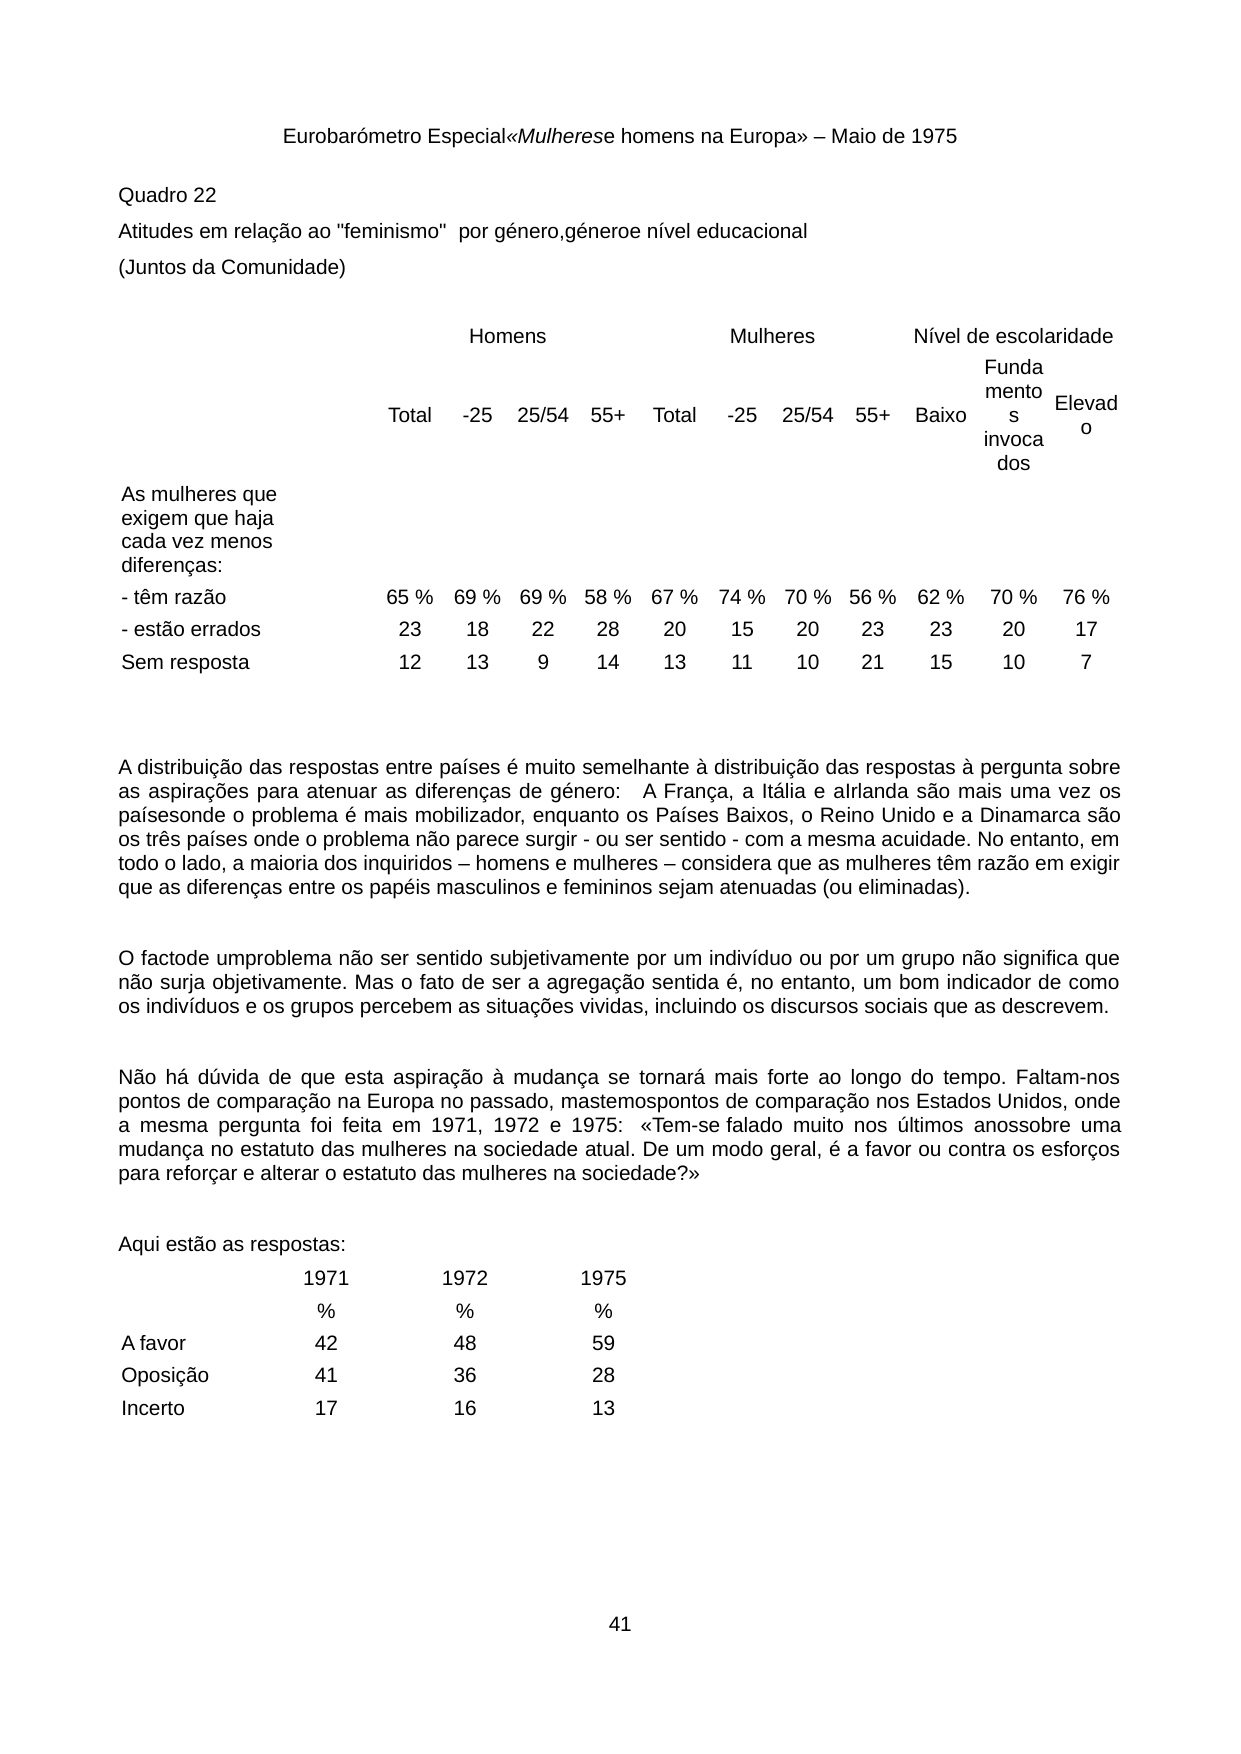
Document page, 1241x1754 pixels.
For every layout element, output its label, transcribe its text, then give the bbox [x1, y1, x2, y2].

table_cell 25/54 [510, 352, 576, 478]
text A distribuição das respostas entre países é muito semelhante à distribuição das respostas à pergunta sobre as aspirações para atenuar as diferenças de género: A França, a Itália e aIrlanda são mais uma vez os paísesonde o problema é mais mobilizador, enquanto os Países Baixos, o Reino Unido e a Dinamarca são os três países onde o problema não parece surgir - ou ser sentido - com a mesma acuidade. No entanto, em todo o lado, a maioria dos inquiridos – homens e mulheres – considera que as mulheres têm razão em exigir que as diferenças entre os papéis masculinos e femininos sejam atenuadas (ou eliminadas). [118, 755, 1122, 899]
table_cell 13 [534, 1392, 673, 1424]
table_cell 69 % [510, 581, 576, 613]
table_cell [640, 478, 709, 581]
table_cell 69 % [444, 581, 510, 613]
table_cell [118, 1294, 257, 1327]
table_cell [709, 478, 775, 581]
table_cell Elevado [1050, 352, 1122, 478]
table_header [327, 320, 375, 352]
text Aqui estão as respostas: [118, 1232, 1122, 1256]
table_cell [841, 478, 905, 581]
table_cell 15 [709, 613, 775, 645]
table_cell 56 % [841, 581, 905, 613]
table_cell 59 [534, 1327, 673, 1359]
table_cell 20 [640, 613, 709, 645]
text Quadro 22 [118, 183, 1122, 207]
table_cell 36 [395, 1359, 534, 1392]
table_cell % [534, 1294, 673, 1327]
text Atitudes em relação ao "feminismo" por género,géneroe nível educacional [118, 219, 1122, 243]
table_cell -25 [709, 352, 775, 478]
table_cell 55+ [841, 352, 905, 478]
table_cell 18 [444, 613, 510, 645]
table_cell 28 [576, 613, 640, 645]
table_cell Oposição [118, 1359, 257, 1392]
table_cell 20 [977, 613, 1050, 645]
table_cell 11 [709, 645, 775, 678]
table_header 1975 [534, 1262, 673, 1294]
table_cell 12 [375, 645, 444, 678]
table_cell [510, 478, 576, 581]
table_cell [327, 645, 375, 678]
table_cell 21 [841, 645, 905, 678]
table_cell [775, 478, 841, 581]
table_cell 15 [905, 645, 977, 678]
text (Juntos da Comunidade) [118, 254, 1122, 278]
table_header Mulheres [640, 320, 905, 352]
table_cell Incerto [118, 1392, 257, 1424]
table_cell 22 [510, 613, 576, 645]
table_cell % [395, 1294, 534, 1327]
table_cell 10 [775, 645, 841, 678]
table_cell 23 [841, 613, 905, 645]
table_cell 65 % [375, 581, 444, 613]
table_cell 70 % [977, 581, 1050, 613]
table_cell 7 [1050, 645, 1122, 678]
table_cell 17 [1050, 613, 1122, 645]
table_header Homens [375, 320, 640, 352]
table_cell Total [640, 352, 709, 478]
table_cell 74 % [709, 581, 775, 613]
table_cell 9 [510, 645, 576, 678]
table_cell [118, 352, 327, 478]
table_cell [444, 478, 510, 581]
table_cell [375, 478, 444, 581]
table_cell - estão errados [118, 613, 327, 645]
table_cell 58 % [576, 581, 640, 613]
table_cell 10 [977, 645, 1050, 678]
table_cell 23 [905, 613, 977, 645]
table_cell 17 [257, 1392, 395, 1424]
table_header Nível de escolaridade [905, 320, 1122, 352]
table_cell 55+ [576, 352, 640, 478]
table_cell 67 % [640, 581, 709, 613]
table_header 1971 [257, 1262, 395, 1294]
table_header [118, 320, 327, 352]
table_cell - têm razão [118, 581, 327, 613]
table_cell 13 [640, 645, 709, 678]
table_cell 76 % [1050, 581, 1122, 613]
table_cell 62 % [905, 581, 977, 613]
table_cell Sem resposta [118, 645, 327, 678]
table_cell 16 [395, 1392, 534, 1424]
table_cell [327, 352, 375, 478]
table_cell 25/54 [775, 352, 841, 478]
table_cell 13 [444, 645, 510, 678]
table_cell 70 % [775, 581, 841, 613]
table_header 1972 [395, 1262, 534, 1294]
table_cell % [257, 1294, 395, 1327]
table_cell 20 [775, 613, 841, 645]
table_cell 41 [257, 1359, 395, 1392]
table_cell [1050, 478, 1122, 581]
table_cell 42 [257, 1327, 395, 1359]
table_cell Fundamentos invocados [977, 352, 1050, 478]
table_cell -25 [444, 352, 510, 478]
table_cell [977, 478, 1050, 581]
table_cell A favor [118, 1327, 257, 1359]
table_cell [905, 478, 977, 581]
table_cell [327, 478, 375, 581]
table_cell Baixo [905, 352, 977, 478]
table_cell 23 [375, 613, 444, 645]
table_cell Total [375, 352, 444, 478]
table_cell [327, 613, 375, 645]
table_cell [576, 478, 640, 581]
text O factode umproblema não ser sentido subjetivamente por um indivíduo ou por um grupo não significa que não surja objetivamente. Mas o fato de ser a agregação sentida é, no entanto, um bom indicador de como os indivíduos e os grupos percebem as situações vividas, incluindo os discursos sociais que as descrevem. [118, 946, 1122, 1018]
table_header [118, 1262, 257, 1294]
table_cell As mulheres que exigem que haja cada vez menos diferenças: [118, 478, 327, 581]
table_cell 28 [534, 1359, 673, 1392]
table_cell 48 [395, 1327, 534, 1359]
text Não há dúvida de que esta aspiração à mudança se tornará mais forte ao longo do tempo. Faltam-nos pontos de comparação na Europa no passado, mastemospontos de comparação nos Estados Unidos, onde a mesma pergunta foi feita em 1971, 1972 e 1975: «Tem-se falado muito nos últimos anossobre uma mudança no estatuto das mulheres na sociedade atual. De um modo geral, é a favor ou contra os esforços para reforçar e alterar o estatuto das mulheres na sociedade?» [118, 1065, 1122, 1185]
table_cell 14 [576, 645, 640, 678]
table_cell [327, 581, 375, 613]
